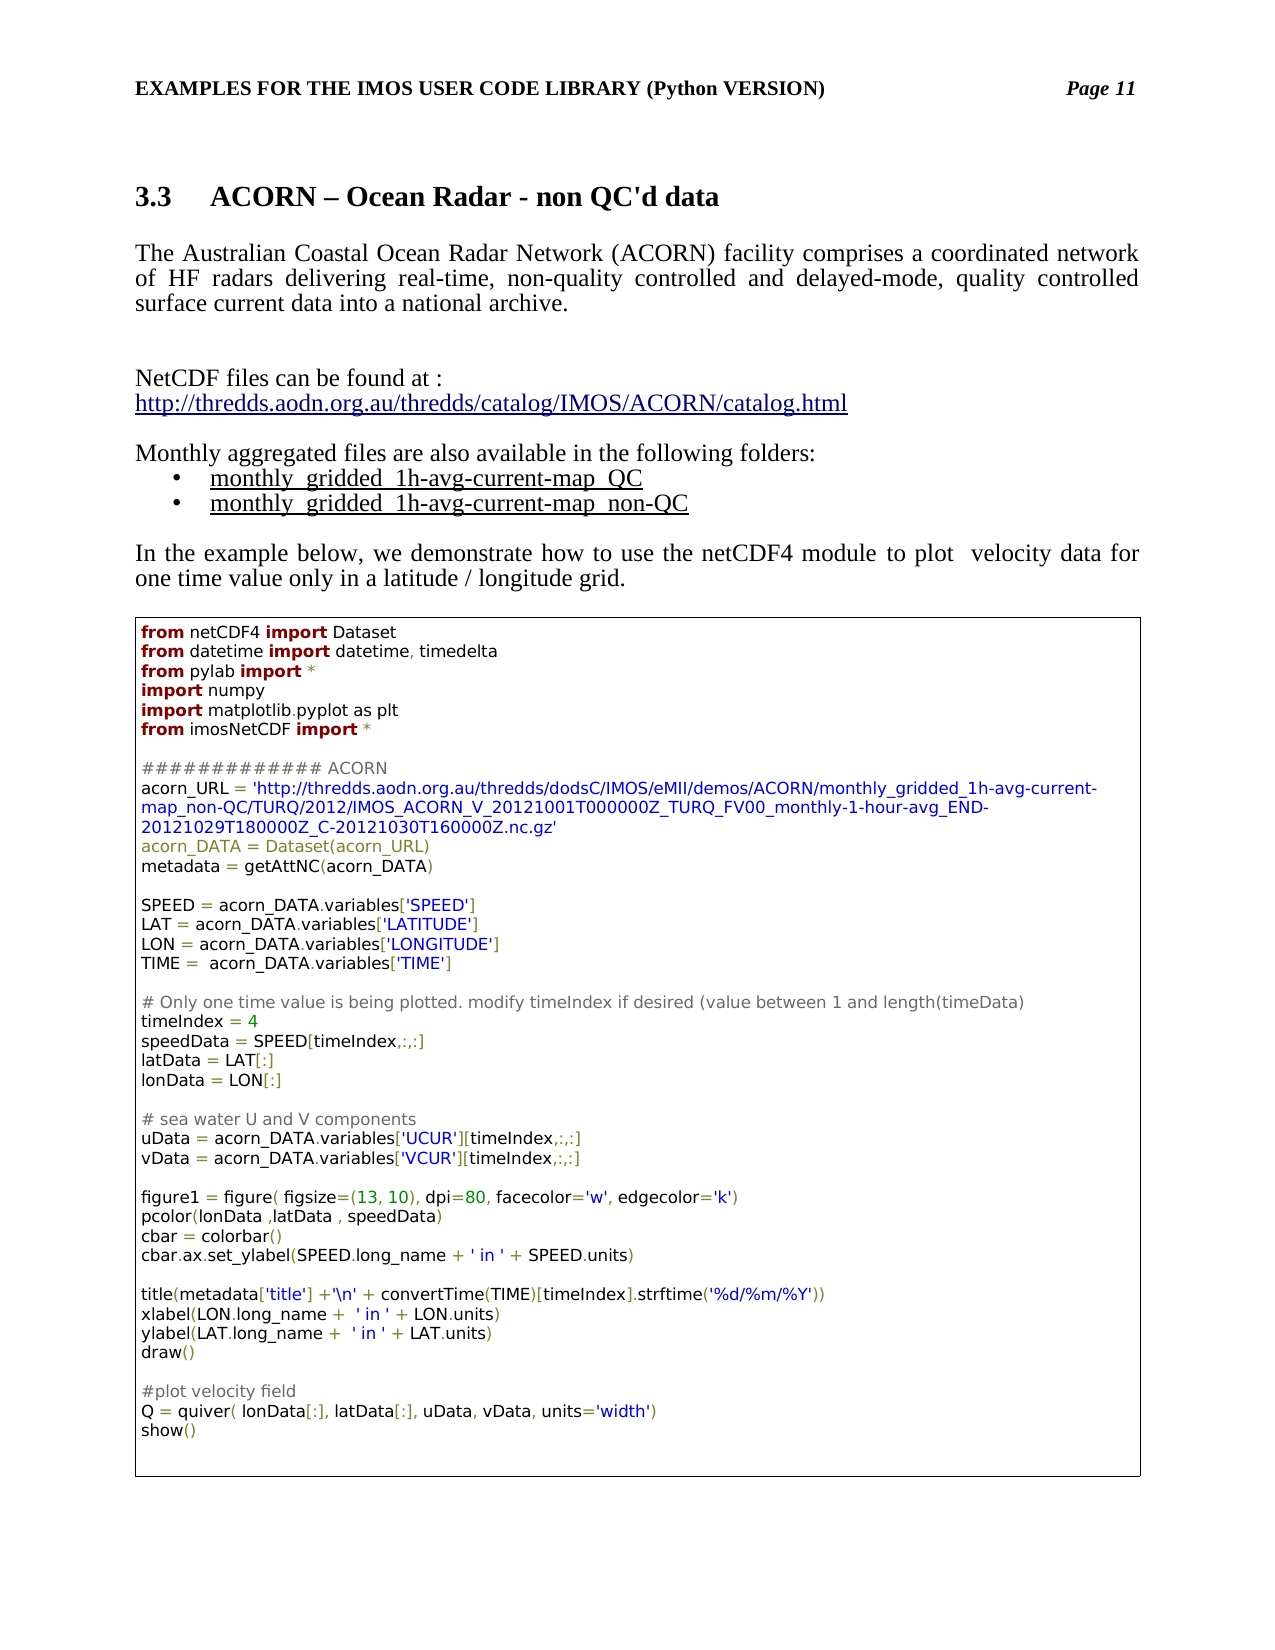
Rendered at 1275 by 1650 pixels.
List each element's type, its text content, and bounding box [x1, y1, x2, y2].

text http://thredds.aodn.org.au/thredds/catalog/IMOS/ACORN/catalog.html [135, 392, 1140, 417]
text Monthly aggregated files are also available in the following folders: [135, 442, 1140, 467]
list monthly_gridded_1h-avg-current-map_non-QC [172, 492, 1140, 517]
list monthly_gridded_1h-avg-current-map_QC [172, 467, 1140, 492]
text In the example below, we demonstrate how to use the netCDF4 module to plot velocity data for one time value only in a latitude / longitude grid. [135, 542, 1140, 592]
table_header from netCDF4 import Dataset from datetime import datetime, timedelta from pylab import * import numpy import matplotlib.pyplot as plt from imosNetCDF import * ############# ACORN acorn_URL = 'http://thredds.aodn.org.au/thredds/dodsC/IMOS/eMII/demos/ACORN/monthly_gridded_1h-avg-current-map_non-QC/TURQ/2012/IMOS_ACORN_V_20121001T000000Z_TURQ_FV00_monthly-1-hour-avg_END-20121029T180000Z_C-20121030T160000Z.nc.gz' acorn_DATA = Dataset(acorn_URL) metadata = getAttNC(acorn_DATA) SPEED = acorn_DATA.variables['SPEED'] LAT = acorn_DATA.variables['LATITUDE'] LON = acorn_DATA.variables['LONGITUDE'] TIME = acorn_DATA.variables['TIME'] # Only one time value is being plotted. modify timeIndex if desired (value between 1 and length(timeData) timeIndex = 4 speedData = SPEED[timeIndex,:,:] latData = LAT[:] lonData = LON[:] # sea water U and V components uData = acorn_DATA.variables['UCUR'][timeIndex,:,:] vData = acorn_DATA.variables['VCUR'][timeIndex,:,:] figure1 = figure( figsize=(13, 10), dpi=80, facecolor='w', edgecolor='k') pcolor(lonData ,latData , speedData) cbar = colorbar() cbar.ax.set_ylabel(SPEED.long_name + ' in ' + SPEED.units) title(metadata['title'] +'\n' + convertTime(TIME)[timeIndex].strftime('%d/%m/%Y')) xlabel(LON.long_name + ' in ' + LON.units) ylabel(LAT.long_name + ' in ' + LAT.units) draw() #plot velocity field Q = quiver( lonData[:], latData[:], uData, vData, units='width') show() [136, 618, 1140, 1476]
text The Australian Coastal Ocean Radar Network (ACORN) facility comprises a coordinated network of HF radars delivering real-time, non-quality controlled and delayed-mode, quality controlled surface current data into a national archive. [135, 242, 1140, 317]
subtitle ACORN – Ocean Radar - non QC'd data [135, 179, 1140, 213]
text NetCDF files can be found at : [135, 367, 1140, 392]
